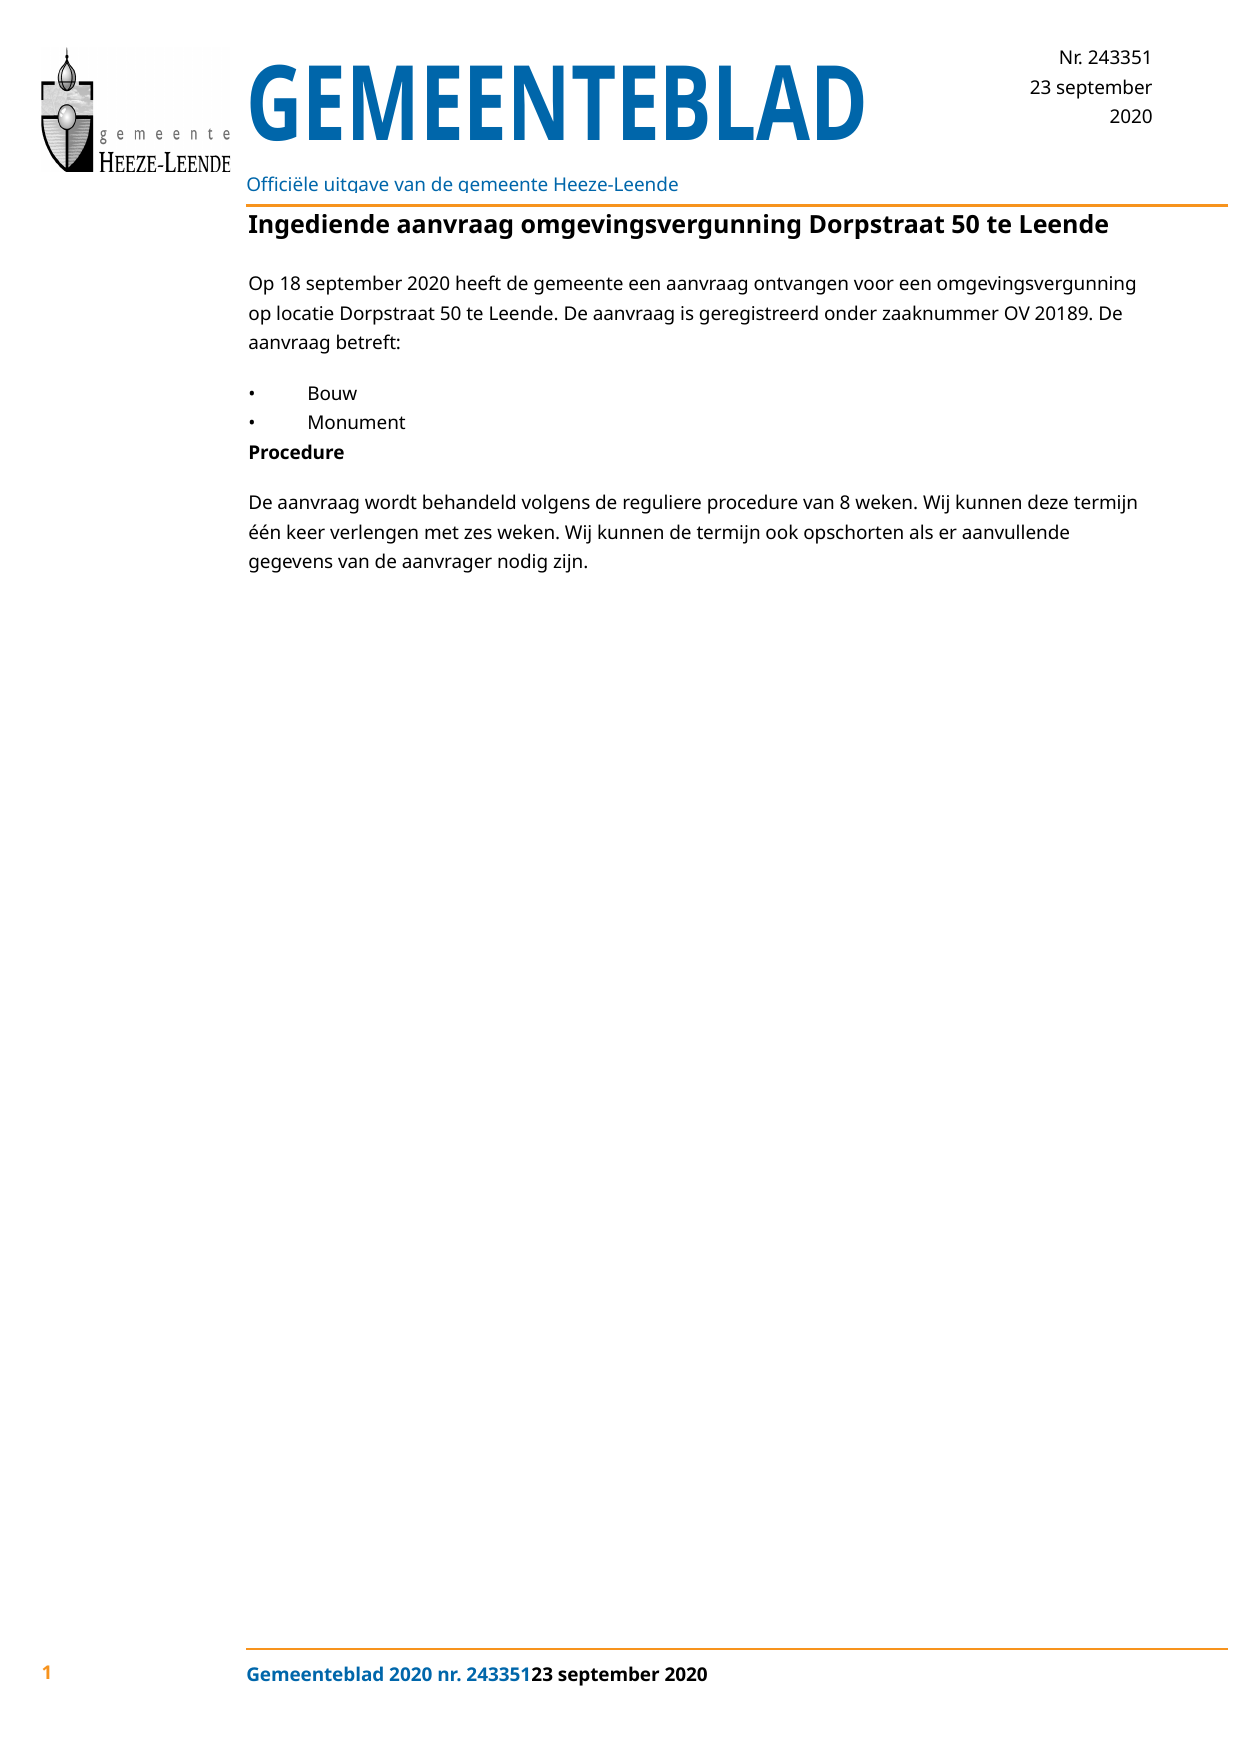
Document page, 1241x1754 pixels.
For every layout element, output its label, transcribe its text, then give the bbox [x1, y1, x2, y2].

list Bouw [248, 380, 1152, 406]
text Op 18 september 2020 heeft de gemeente een aanvraag ontvangen voor een omgevingsvergunning op locatie Dorpstraat 50 te Leende. De aanvraag is geregistreerd onder zaaknummer OV 20189. De aanvraag betreft: [248, 270, 1152, 355]
list Monument [248, 409, 1152, 435]
text De aanvraag wordt behandeld volgens de reguliere procedure van 8 weken. Wij kunnen deze termijn één keer verlengen met zes weken. Wij kunnen de termijn ook opschorten als er aanvullende gegevens van de aanvrager nodig zijn. [248, 489, 1152, 574]
text Ingediende aanvraag omgevingsvergunning Dorpstraat 50 te Leende [248, 207, 1152, 241]
text Procedure [248, 439, 1152, 465]
picture [41, 47, 231, 172]
